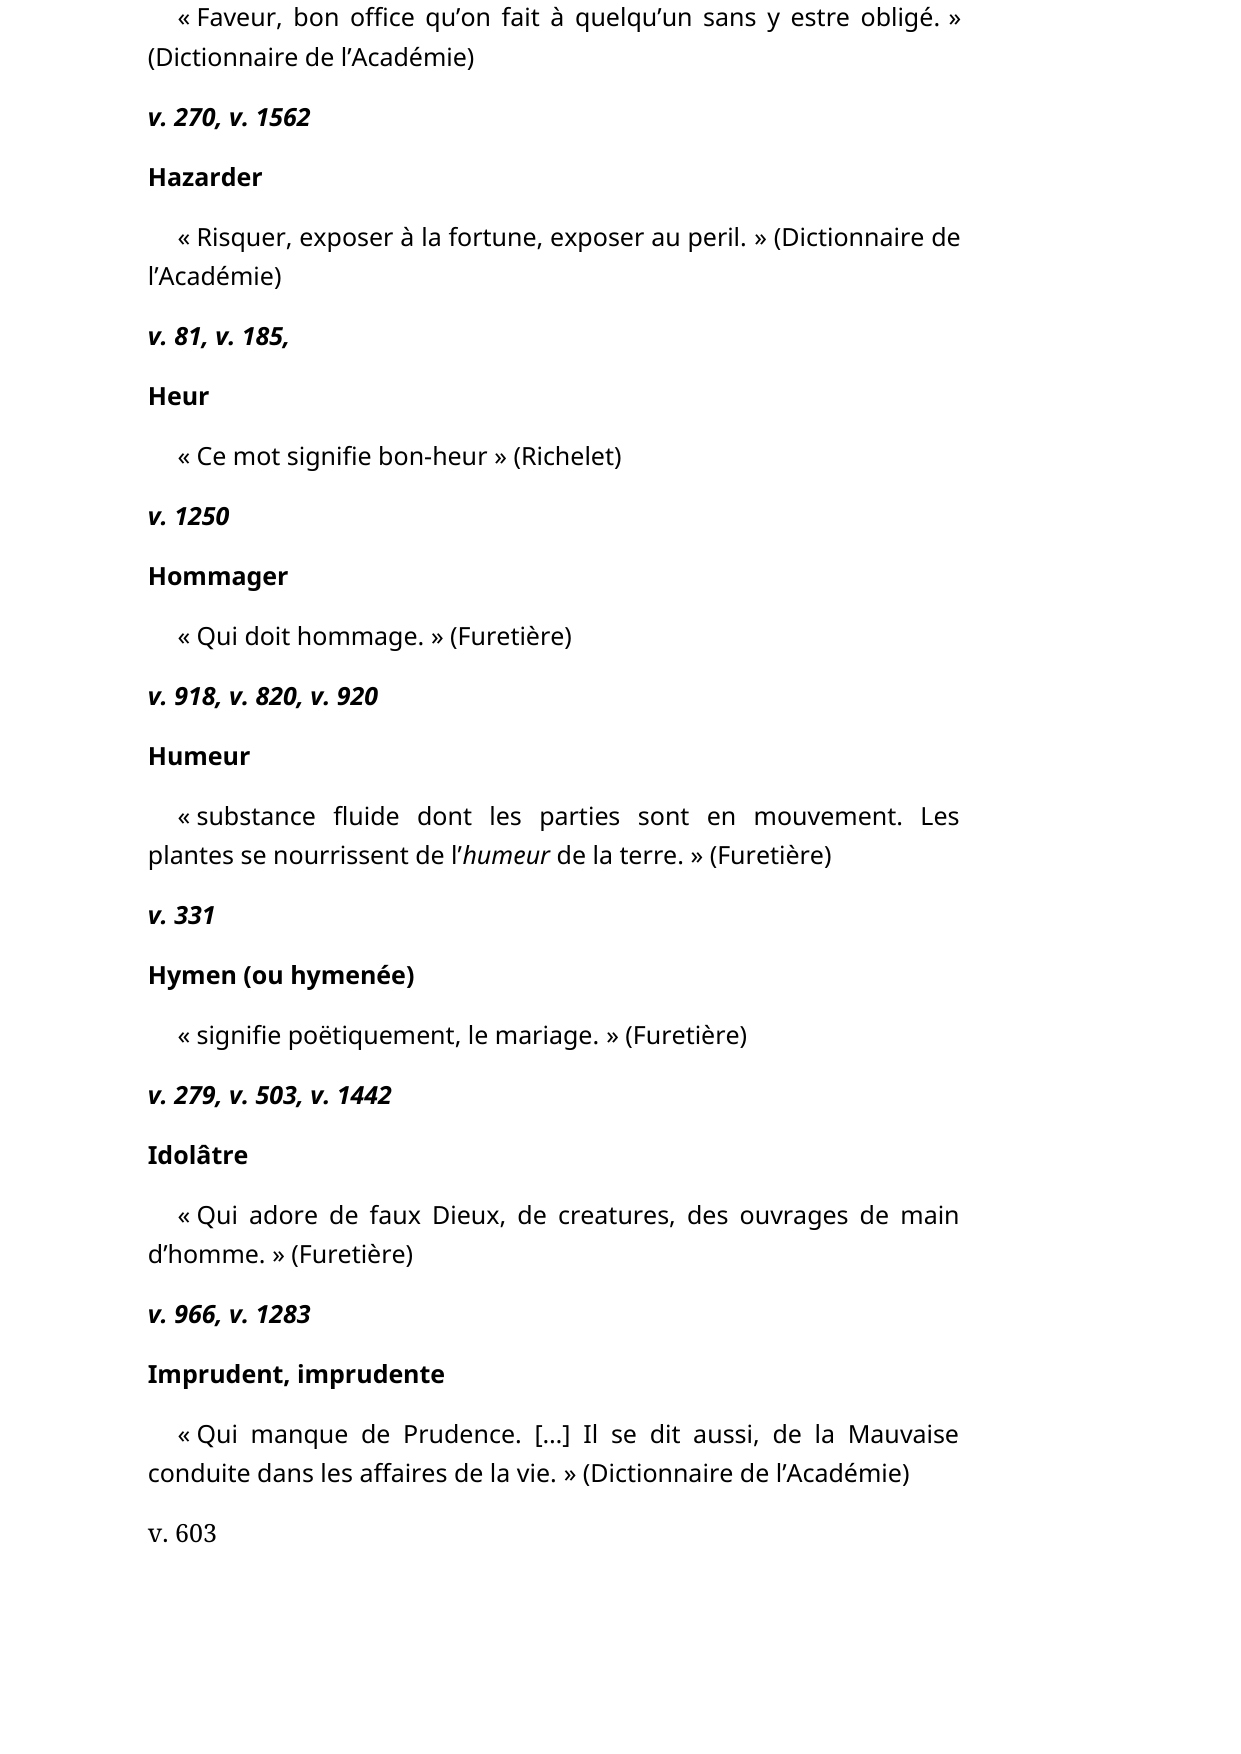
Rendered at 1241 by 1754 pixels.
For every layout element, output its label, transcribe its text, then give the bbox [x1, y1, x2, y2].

text « signifie poëtiquement, le mariage. » (Furetière) [148, 1017, 961, 1052]
text « Qui doit hommage. » (Furetière) [148, 618, 961, 652]
text « substance fluide dont les parties sont en mouvement. Les plantes se nourrissent de l’humeur de la terre. » (Furetière) [148, 798, 961, 872]
text v. 279, v. 503, v. 1442 [148, 1077, 961, 1112]
text « Faveur, bon office qu’on fait à quelqu’un sans y estre obligé. » (Dictionnaire de l’Académie) [148, 0, 961, 73]
text « Risquer, exposer à la fortune, exposer au peril. » (Dictionnaire de l’Académie) [148, 219, 961, 292]
text Imprudent, imprudente [148, 1357, 961, 1391]
text Hazarder [148, 159, 961, 193]
text Humeur [148, 738, 961, 772]
text v. 966, v. 1283 [148, 1297, 961, 1331]
text Heur [148, 378, 961, 412]
text « Ce mot signifie bon-heur » (Richelet) [148, 438, 961, 472]
text Hymen (ou hymenée) [148, 957, 961, 992]
text Hommager [148, 558, 961, 592]
text v. 603 [148, 1516, 961, 1550]
text v. 918, v. 820, v. 920 [148, 678, 961, 712]
text v. 331 [148, 897, 961, 932]
text « Qui manque de Prudence. […] Il se dit aussi, de la Mauvaise conduite dans les affaires de la vie. » (Dictionnaire de l’Académie) [148, 1417, 961, 1490]
text v. 270, v. 1562 [148, 99, 961, 133]
text Idolâtre [148, 1137, 961, 1172]
text v. 81, v. 185, [148, 318, 961, 352]
text v. 1250 [148, 498, 961, 532]
text « Qui adore de faux Dieux, de creatures, des ouvrages de main d’homme. » (Furetière) [148, 1197, 961, 1271]
